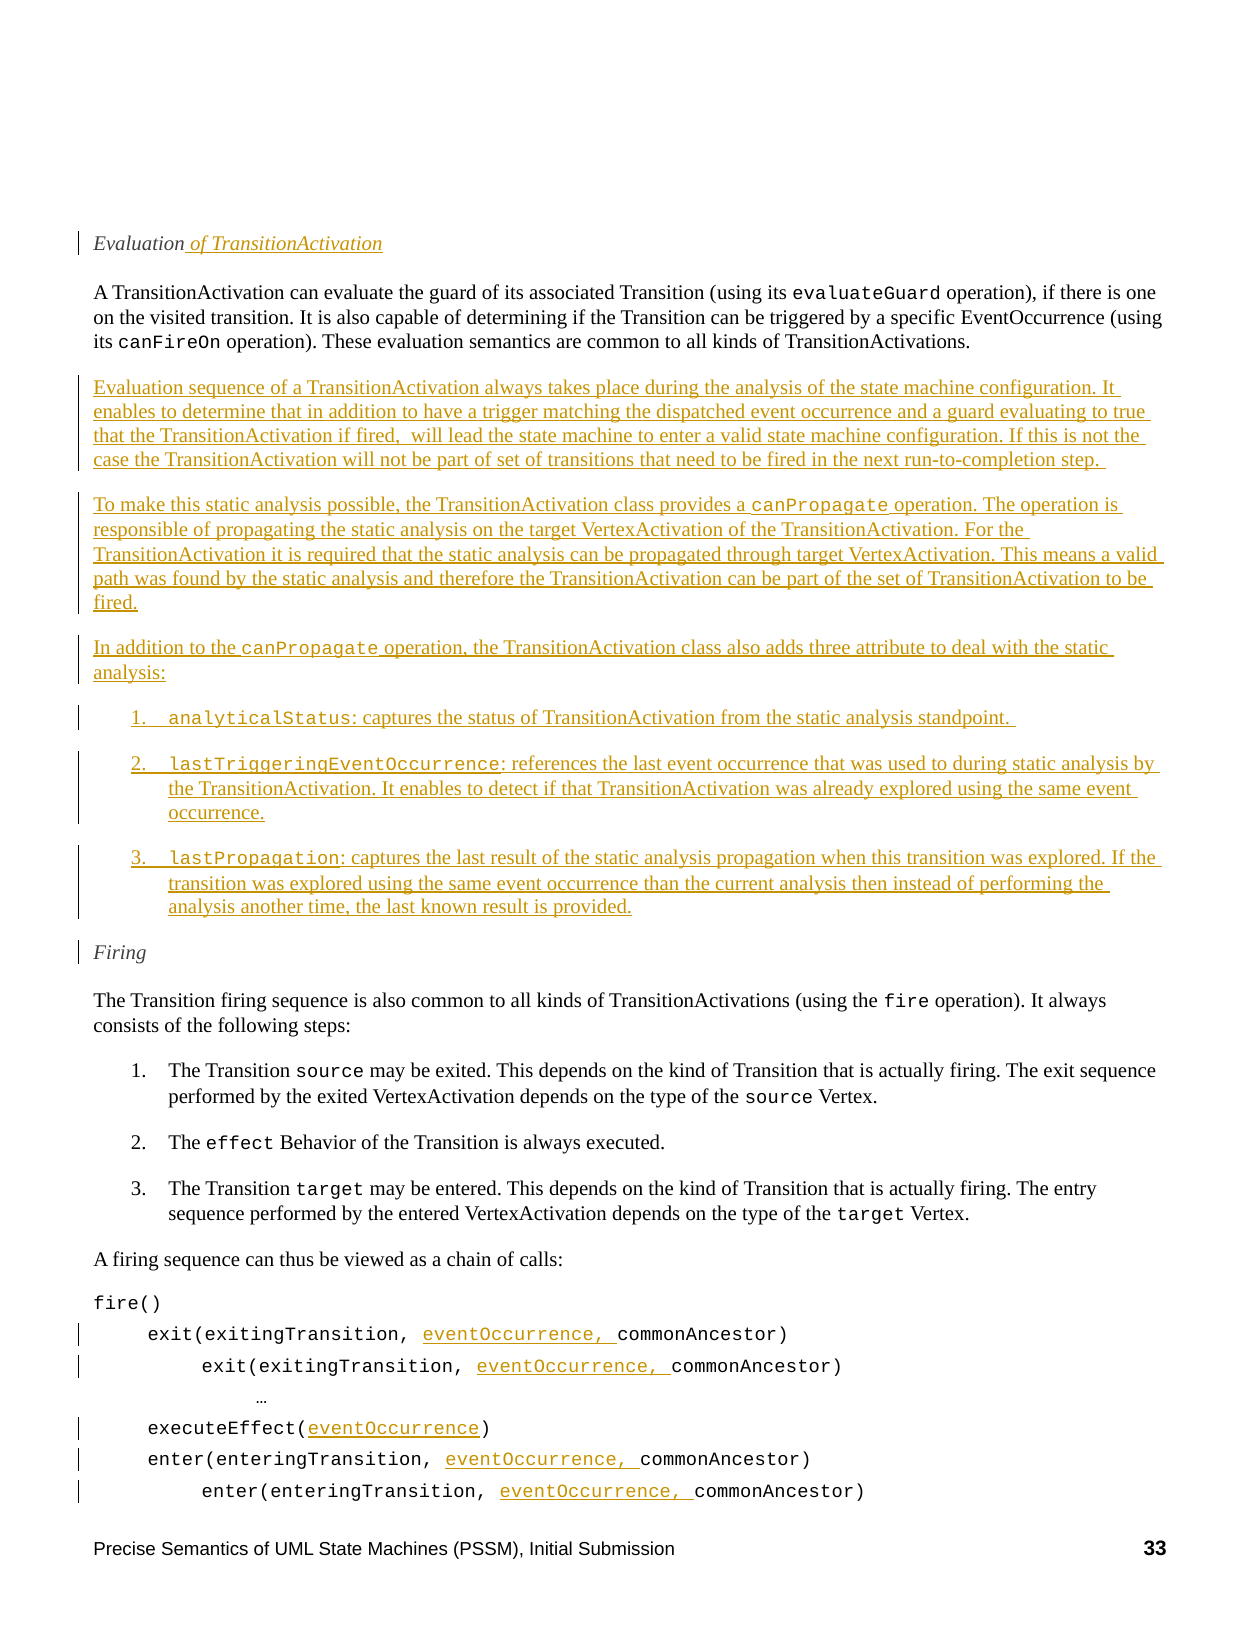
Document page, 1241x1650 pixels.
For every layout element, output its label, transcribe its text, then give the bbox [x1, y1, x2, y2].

text executeEffect(eventOccurrence) [93, 1417, 1164, 1440]
text Evaluation sequence of a TransitionActivation always takes place during the analysis of the state machine configuration. It enables to determine that in addition to have a trigger matching the dispatched event occurrence and a guard evaluating to true that the TransitionActivation if fired, will lead the state machine to enter a valid state machine configuration. If this is not the case the TransitionActivation will not be part of set of transitions that need to be fired in the next run-to-completion step. [93, 375, 1164, 471]
subtitle Firing [93, 939, 1164, 964]
text path was found by the static analysis and therefore the TransitionActivation can be part of the set of TransitionActivation to be fired. [93, 564, 1164, 614]
list lastPropagation: captures the last result of the static analysis propagation when this transition was explored. If the transition was explored using the same event occurrence than the current analysis then instead of performing the analysis another time, the last known result is provided. [131, 845, 1164, 918]
list The Transition source may be exited. This depends on the kind of Transition that is actually firing. The exit sequence performed by the exited VertexActivation depends on the type of the source Vertex. [131, 1058, 1164, 1109]
list The Transition target may be entered. This depends on the kind of Transition that is actually firing. The entry sequence performed by the entered VertexActivation depends on the type of the target Vertex. [131, 1176, 1164, 1226]
list The effect Behavior of the Transition is always executed. [131, 1130, 1164, 1155]
text A firing sequence can thus be viewed as a chain of calls: [93, 1247, 1164, 1271]
text A TransitionActivation can evaluate the guard of its associated Transition (using its evaluateGuard operation), if there is one on the visited transition. It is also capable of determining if the Transition can be triggered by a specific EventOccurrence (using its canFireOn operation). These evaluation semantics are common to all kinds of TransitionActivations. [93, 280, 1164, 354]
text To make this static analysis possible, the TransitionActivation class provides a canPropagate operation. The operation is responsible of propagating the static analysis on the target VertexActivation of the TransitionActivation. For the TransitionActivation it is required that the static analysis can be propagated through target VertexActivation. This means a valid [93, 492, 1164, 562]
text exit(exitingTransition, eventOccurrence, commonAncestor) [93, 1355, 1164, 1378]
text The Transition firing sequence is also common to all kinds of TransitionActivations (using the fire operation). It always consists of the following steps: [93, 988, 1164, 1037]
text … [93, 1386, 1164, 1409]
text enter(enteringTransition, eventOccurrence, commonAncestor) [93, 1448, 1164, 1471]
text In addition to the canPropagate operation, the TransitionActivation class also adds three attribute to deal with the static analysis: [93, 635, 1164, 684]
text exit(exitingTransition, eventOccurrence, commonAncestor) [93, 1323, 1164, 1346]
text enter(enteringTransition, eventOccurrence, commonAncestor) [93, 1480, 1164, 1503]
subtitle Evaluation of TransitionActivation [93, 231, 1164, 255]
list analyticalStatus: captures the status of TransitionActivation from the static analysis standpoint. [131, 705, 1164, 730]
text fire() [93, 1292, 1164, 1315]
list lastTriggeringEventOccurrence: references the last event occurrence that was used to during static analysis by the TransitionActivation. It enables to detect if that TransitionActivation was already explored using the same event occurrence. [131, 751, 1164, 824]
